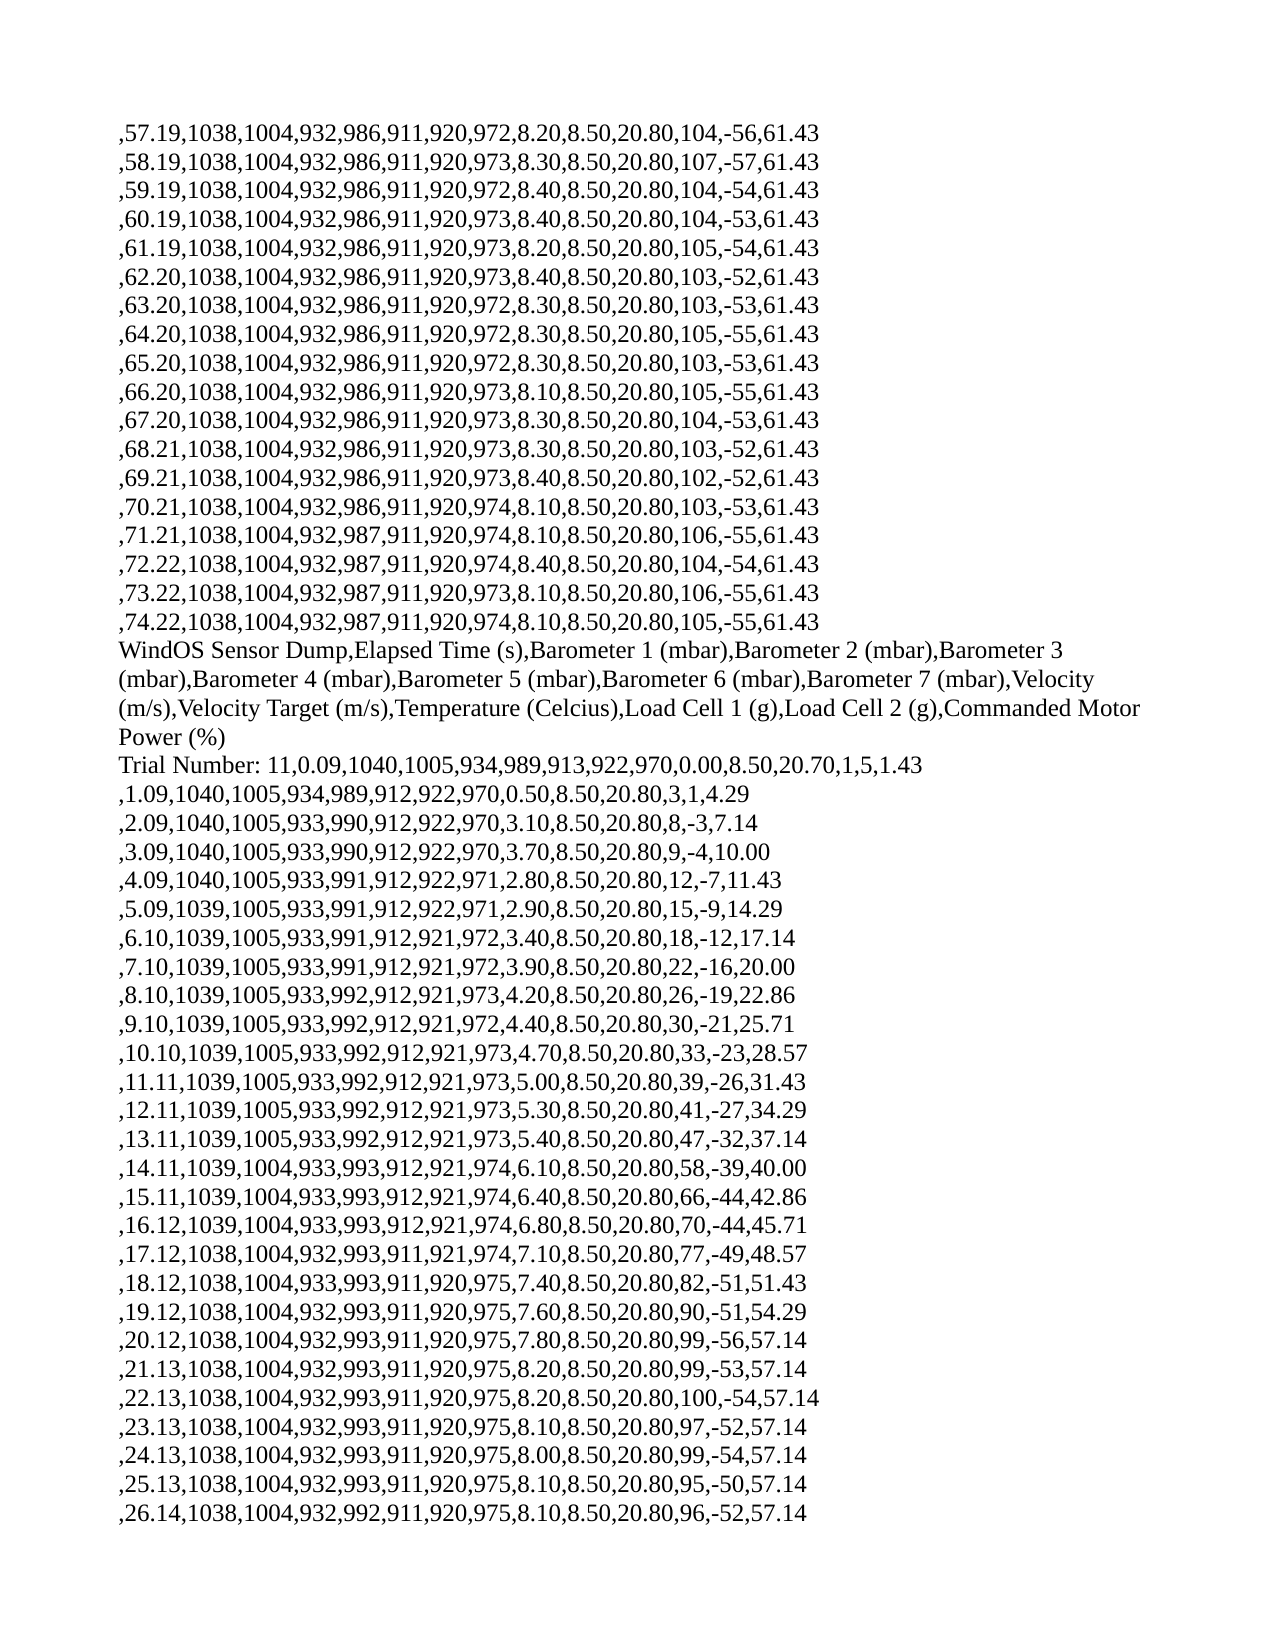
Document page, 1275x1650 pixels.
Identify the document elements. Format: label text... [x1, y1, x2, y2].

text ,18.12,1038,1004,933,993,911,920,975,7.40,8.50,20.80,82,-51,51.43 [118, 1268, 1157, 1297]
text ,22.13,1038,1004,932,993,911,920,975,8.20,8.50,20.80,100,-54,57.14 [118, 1383, 1157, 1412]
text ,14.11,1039,1004,933,993,912,921,974,6.10,8.50,20.80,58,-39,40.00 [118, 1153, 1157, 1182]
text ,73.22,1038,1004,932,987,911,920,973,8.10,8.50,20.80,106,-55,61.43 [118, 578, 1157, 607]
text ,20.12,1038,1004,932,993,911,920,975,7.80,8.50,20.80,99,-56,57.14 [118, 1326, 1157, 1354]
text ,72.22,1038,1004,932,987,911,920,974,8.40,8.50,20.80,104,-54,61.43 [118, 549, 1157, 578]
text ,63.20,1038,1004,932,986,911,920,972,8.30,8.50,20.80,103,-53,61.43 [118, 291, 1157, 319]
text ,7.10,1039,1005,933,991,912,921,972,3.90,8.50,20.80,22,-16,20.00 [118, 952, 1157, 981]
text ,17.12,1038,1004,932,993,911,921,974,7.10,8.50,20.80,77,-49,48.57 [118, 1239, 1157, 1268]
text Trial Number: 11,0.09,1040,1005,934,989,913,922,970,0.00,8.50,20.70,1,5,1.43 [118, 751, 1157, 779]
text ,60.19,1038,1004,932,986,911,920,973,8.40,8.50,20.80,104,-53,61.43 [118, 204, 1157, 233]
text ,61.19,1038,1004,932,986,911,920,973,8.20,8.50,20.80,105,-54,61.43 [118, 233, 1157, 262]
text ,65.20,1038,1004,932,986,911,920,972,8.30,8.50,20.80,103,-53,61.43 [118, 348, 1157, 377]
text ,6.10,1039,1005,933,991,912,921,972,3.40,8.50,20.80,18,-12,17.14 [118, 923, 1157, 952]
text ,5.09,1039,1005,933,991,912,922,971,2.90,8.50,20.80,15,-9,14.29 [118, 894, 1157, 923]
text ,66.20,1038,1004,932,986,911,920,973,8.10,8.50,20.80,105,-55,61.43 [118, 377, 1157, 406]
text ,4.09,1040,1005,933,991,912,922,971,2.80,8.50,20.80,12,-7,11.43 [118, 866, 1157, 894]
text ,25.13,1038,1004,932,993,911,920,975,8.10,8.50,20.80,95,-50,57.14 [118, 1469, 1157, 1498]
text ,13.11,1039,1005,933,992,912,921,973,5.40,8.50,20.80,47,-32,37.14 [118, 1124, 1157, 1153]
text ,19.12,1038,1004,932,993,911,920,975,7.60,8.50,20.80,90,-51,54.29 [118, 1297, 1157, 1326]
text ,62.20,1038,1004,932,986,911,920,973,8.40,8.50,20.80,103,-52,61.43 [118, 262, 1157, 291]
text ,68.21,1038,1004,932,986,911,920,973,8.30,8.50,20.80,103,-52,61.43 [118, 434, 1157, 463]
text ,21.13,1038,1004,932,993,911,920,975,8.20,8.50,20.80,99,-53,57.14 [118, 1354, 1157, 1383]
text ,16.12,1039,1004,933,993,912,921,974,6.80,8.50,20.80,70,-44,45.71 [118, 1211, 1157, 1239]
text ,64.20,1038,1004,932,986,911,920,972,8.30,8.50,20.80,105,-55,61.43 [118, 319, 1157, 348]
text ,71.21,1038,1004,932,987,911,920,974,8.10,8.50,20.80,106,-55,61.43 [118, 521, 1157, 549]
text ,58.19,1038,1004,932,986,911,920,973,8.30,8.50,20.80,107,-57,61.43 [118, 147, 1157, 176]
text ,26.14,1038,1004,932,992,911,920,975,8.10,8.50,20.80,96,-52,57.14 [118, 1498, 1157, 1527]
text ,69.21,1038,1004,932,986,911,920,973,8.40,8.50,20.80,102,-52,61.43 [118, 463, 1157, 492]
text ,59.19,1038,1004,932,986,911,920,972,8.40,8.50,20.80,104,-54,61.43 [118, 176, 1157, 204]
text ,74.22,1038,1004,932,987,911,920,974,8.10,8.50,20.80,105,-55,61.43 [118, 607, 1157, 636]
text WindOS Sensor Dump,Elapsed Time (s),Barometer 1 (mbar),Barometer 2 (mbar),Barometer 3 (mbar),Barometer 4 (mbar),Barometer 5 (mbar),Barometer 6 (mbar),Barometer 7 (mbar),Velocity (m/s),Velocity Target (m/s),Temperature (Celcius),Load Cell 1 (g),Load Cell 2 (g),Commanded Motor Power (%) [118, 636, 1157, 751]
text ,67.20,1038,1004,932,986,911,920,973,8.30,8.50,20.80,104,-53,61.43 [118, 406, 1157, 434]
text ,15.11,1039,1004,933,993,912,921,974,6.40,8.50,20.80,66,-44,42.86 [118, 1182, 1157, 1211]
text ,12.11,1039,1005,933,992,912,921,973,5.30,8.50,20.80,41,-27,34.29 [118, 1096, 1157, 1124]
text ,3.09,1040,1005,933,990,912,922,970,3.70,8.50,20.80,9,-4,10.00 [118, 837, 1157, 866]
text ,11.11,1039,1005,933,992,912,921,973,5.00,8.50,20.80,39,-26,31.43 [118, 1067, 1157, 1096]
text ,70.21,1038,1004,932,986,911,920,974,8.10,8.50,20.80,103,-53,61.43 [118, 492, 1157, 521]
text ,24.13,1038,1004,932,993,911,920,975,8.00,8.50,20.80,99,-54,57.14 [118, 1441, 1157, 1469]
text ,1.09,1040,1005,934,989,912,922,970,0.50,8.50,20.80,3,1,4.29 [118, 779, 1157, 808]
text ,10.10,1039,1005,933,992,912,921,973,4.70,8.50,20.80,33,-23,28.57 [118, 1038, 1157, 1067]
text ,23.13,1038,1004,932,993,911,920,975,8.10,8.50,20.80,97,-52,57.14 [118, 1412, 1157, 1441]
text ,9.10,1039,1005,933,992,912,921,972,4.40,8.50,20.80,30,-21,25.71 [118, 1009, 1157, 1038]
text ,8.10,1039,1005,933,992,912,921,973,4.20,8.50,20.80,26,-19,22.86 [118, 981, 1157, 1009]
text ,2.09,1040,1005,933,990,912,922,970,3.10,8.50,20.80,8,-3,7.14 [118, 808, 1157, 837]
text ,57.19,1038,1004,932,986,911,920,972,8.20,8.50,20.80,104,-56,61.43 [118, 118, 1157, 147]
